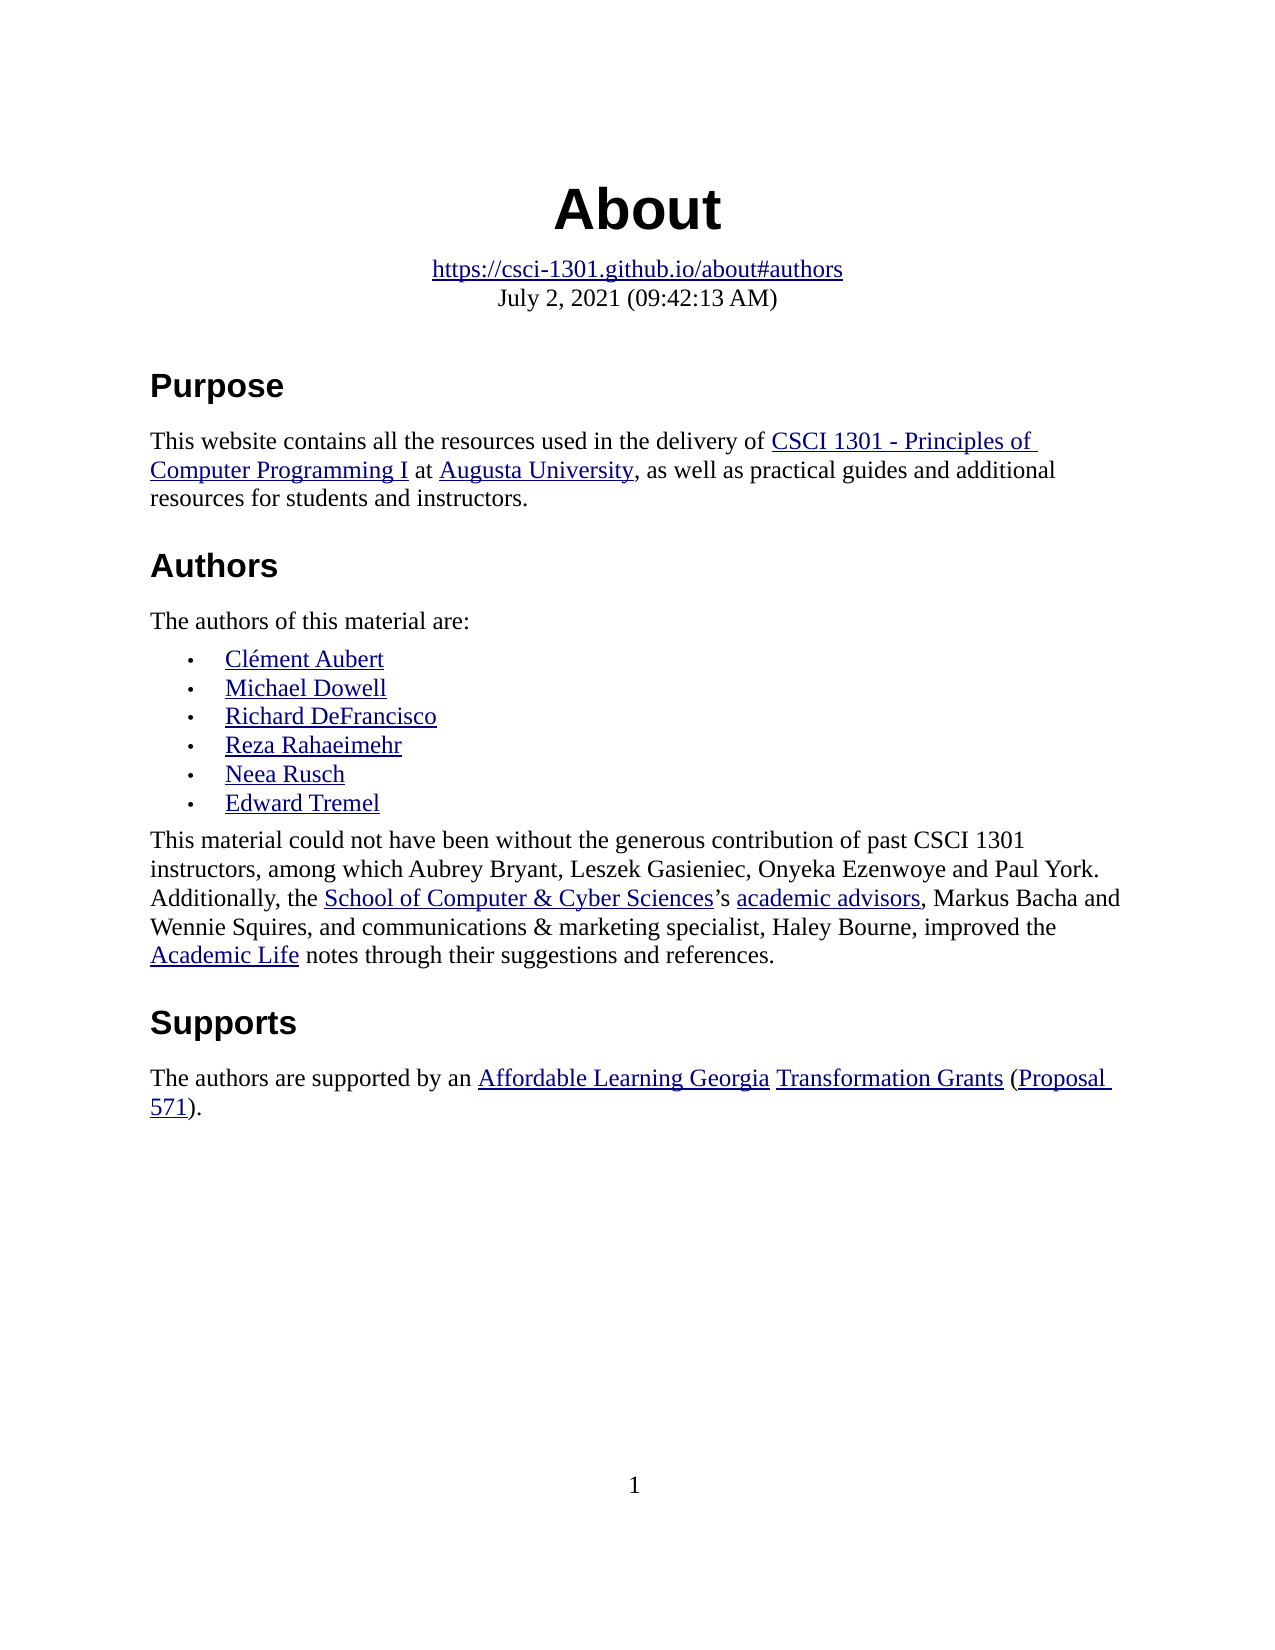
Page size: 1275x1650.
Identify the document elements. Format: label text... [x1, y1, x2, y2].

list Michael Dowell [187, 673, 1125, 701]
subtitle Purpose [150, 366, 1125, 404]
text July 2, 2021 (09:42:13 AM) [150, 283, 1125, 312]
list Richard DeFrancisco [187, 701, 1125, 730]
subtitle Authors [150, 546, 1125, 585]
list Edward Tremel [187, 788, 1125, 816]
list Neea Rusch [187, 759, 1125, 788]
list Clément Aubert [187, 644, 1125, 673]
text https://csci-1301.github.io/about#authors [150, 254, 1125, 283]
subtitle Supports [150, 1003, 1125, 1042]
text The authors are supported by an Affordable Learning Georgia Transformation Grants (Proposal 571). [150, 1063, 1125, 1121]
text This material could not have been without the generous contribution of past CSCI 1301 instructors, among which Aubrey Bryant, Leszek Gasieniec, Onyeka Ezenwoye and Paul York. Additionally, the School of Computer & Cyber Sciences’s academic advisors, Markus Bacha and Wennie Squires, and communications & marketing specialist, Haley Bourne, improved the Academic Life notes through their suggestions and references. [150, 825, 1125, 969]
list Reza Rahaeimehr [187, 730, 1125, 759]
text This website contains all the resources used in the delivery of CSCI 1301 - Principles of Computer Programming I at Augusta University, as well as practical guides and additional resources for students and instructors. [150, 426, 1125, 512]
title About [150, 175, 1125, 242]
text The authors of this material are: [150, 606, 1125, 635]
